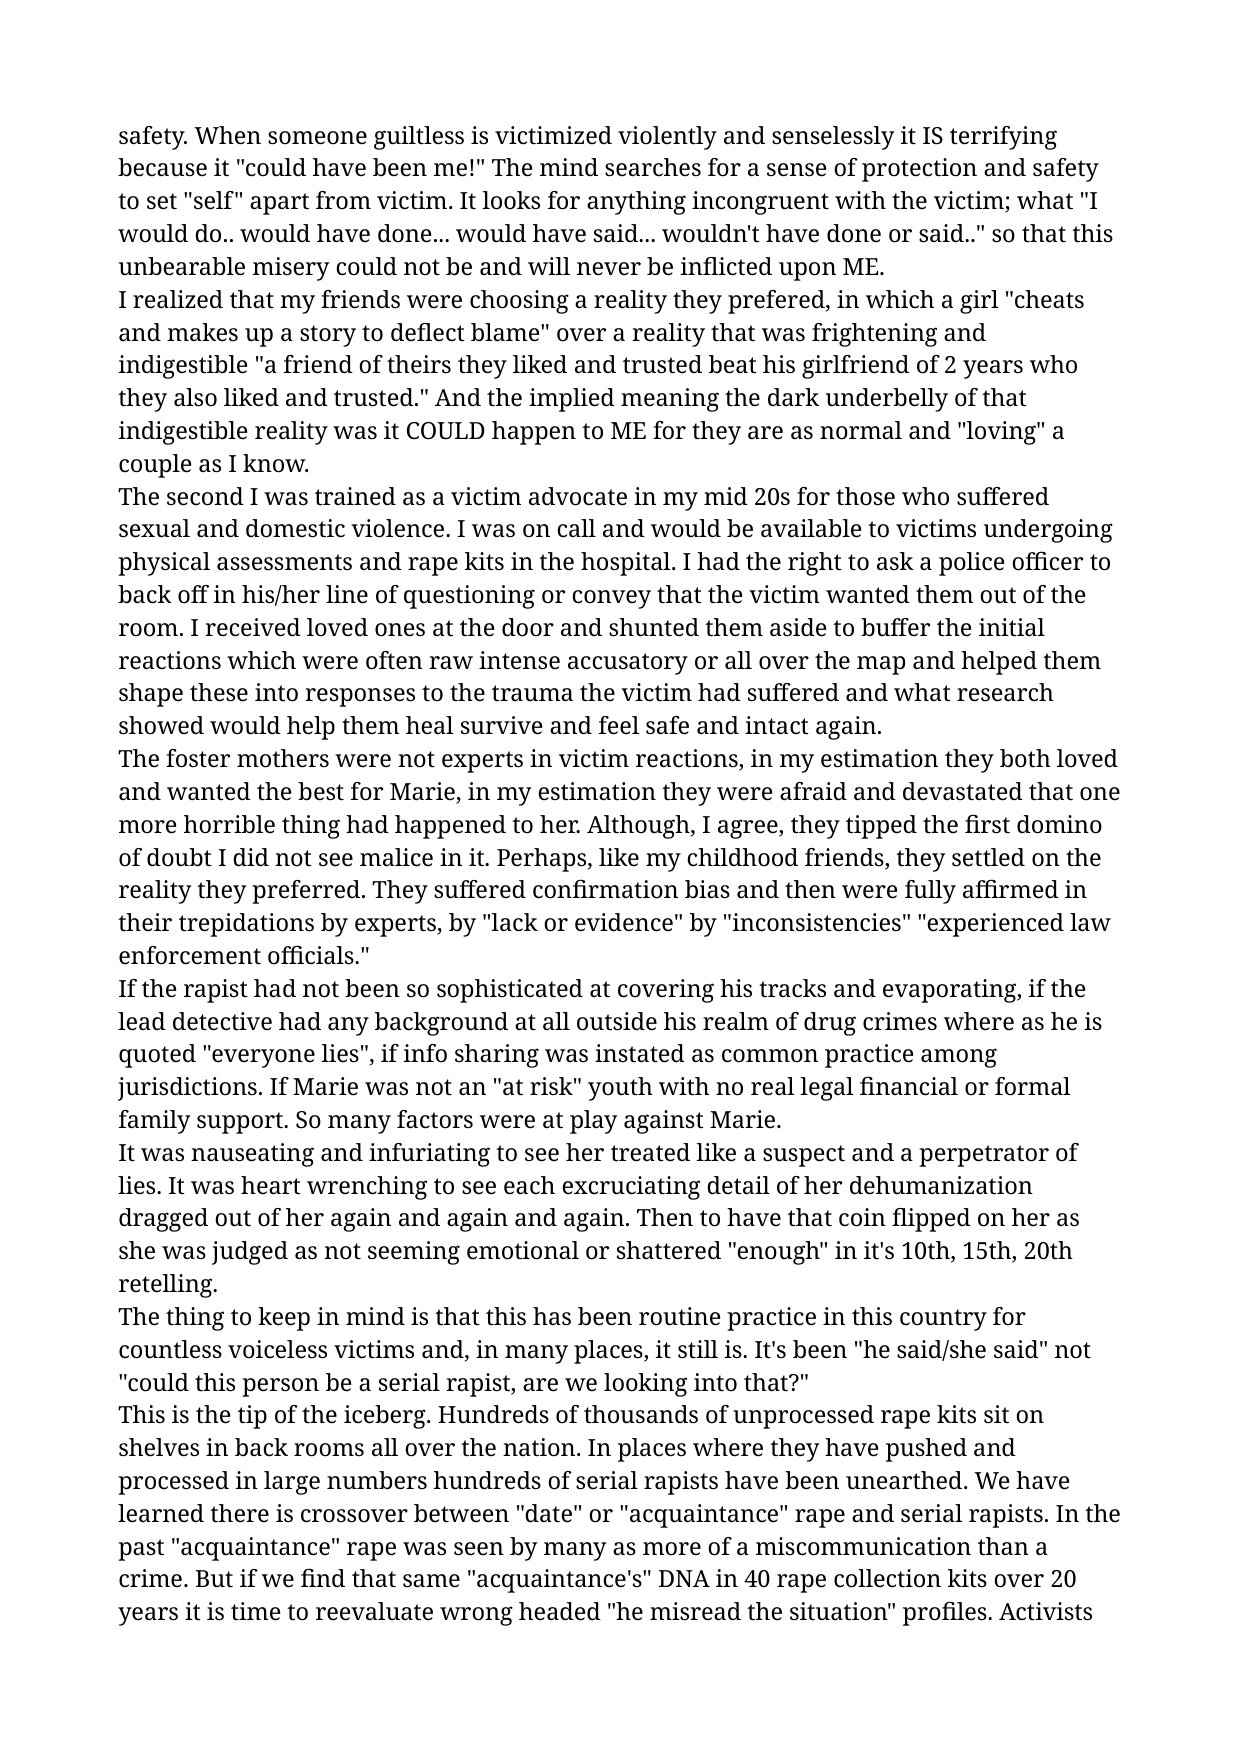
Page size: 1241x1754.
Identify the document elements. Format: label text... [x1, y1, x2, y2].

list safety. When someone guiltless is victimized violently and senselessly it IS terrifying because it "could have been me!" The mind searches for a sense of protection and safety to set "self" apart from victim. It looks for anything incongruent with the victim; what "I would do.. would have done... would have said... wouldn't have done or said.." so that this unbearable misery could not be and will never be inflicted upon ME. I realized that my friends were choosing a reality they prefered, in which a girl "cheats and makes up a story to deflect blame" over a reality that was frightening and indigestible "a friend of theirs they liked and trusted beat his girlfriend of 2 years who they also liked and trusted." And the implied meaning the dark underbelly of that indigestible reality was it COULD happen to ME for they are as normal and "loving" a couple as I know. The second I was trained as a victim advocate in my mid 20s for those who suffered sexual and domestic violence. I was on call and would be available to victims undergoing physical assessments and rape kits in the hospital. I had the right to ask a police officer to back off in his/her line of questioning or convey that the victim wanted them out of the room. I received loved ones at the door and shunted them aside to buffer the initial reactions which were often raw intense accusatory or all over the map and helped them shape these into responses to the trauma the victim had suffered and what research showed would help them heal survive and feel safe and intact again. The foster mothers were not experts in victim reactions, in my estimation they both loved and wanted the best for Marie, in my estimation they were afraid and devastated that one more horrible thing had happened to her. Although, I agree, they tipped the first domino of doubt I did not see malice in it. Perhaps, like my childhood friends, they settled on the reality they preferred. They suffered confirmation bias and then were fully affirmed in their trepidations by experts, by "lack or evidence" by "inconsistencies" "experienced law enforcement officials." If the rapist had not been so sophisticated at covering his tracks and evaporating, if the lead detective had any background at all outside his realm of drug crimes where as he is quoted "everyone lies", if info sharing was instated as common practice among jurisdictions. If Marie was not an "at risk" youth with no real legal financial or formal family support. So many factors were at play against Marie. It was nauseating and infuriating to see her treated like a suspect and a perpetrator of lies. It was heart wrenching to see each excruciating detail of her dehumanization dragged out of her again and again and again. Then to have that coin flipped on her as she was judged as not seeming emotional or shattered "enough" in it's 10th, 15th, 20th retelling. The thing to keep in mind is that this has been routine practice in this country for countless voiceless victims and, in many places, it still is. It's been "he said/she said" not "could this person be a serial rapist, are we looking into that?" This is the tip of the iceberg. Hundreds of thousands of unprocessed rape kits sit on shelves in back rooms all over the nation. In places where they have pushed and processed in large numbers hundreds of serial rapists have been unearthed. We have learned there is crossover between "date" or "acquaintance" rape and serial rapists. In the past "acquaintance" rape was seen by many as more of a miscommunication than a crime. But if we find that same "acquaintance's" DNA in 40 rape collection kits over 20 years it is time to reevaluate wrong headed "he misread the situation" profiles. Activists [118, 118, 1122, 1627]
